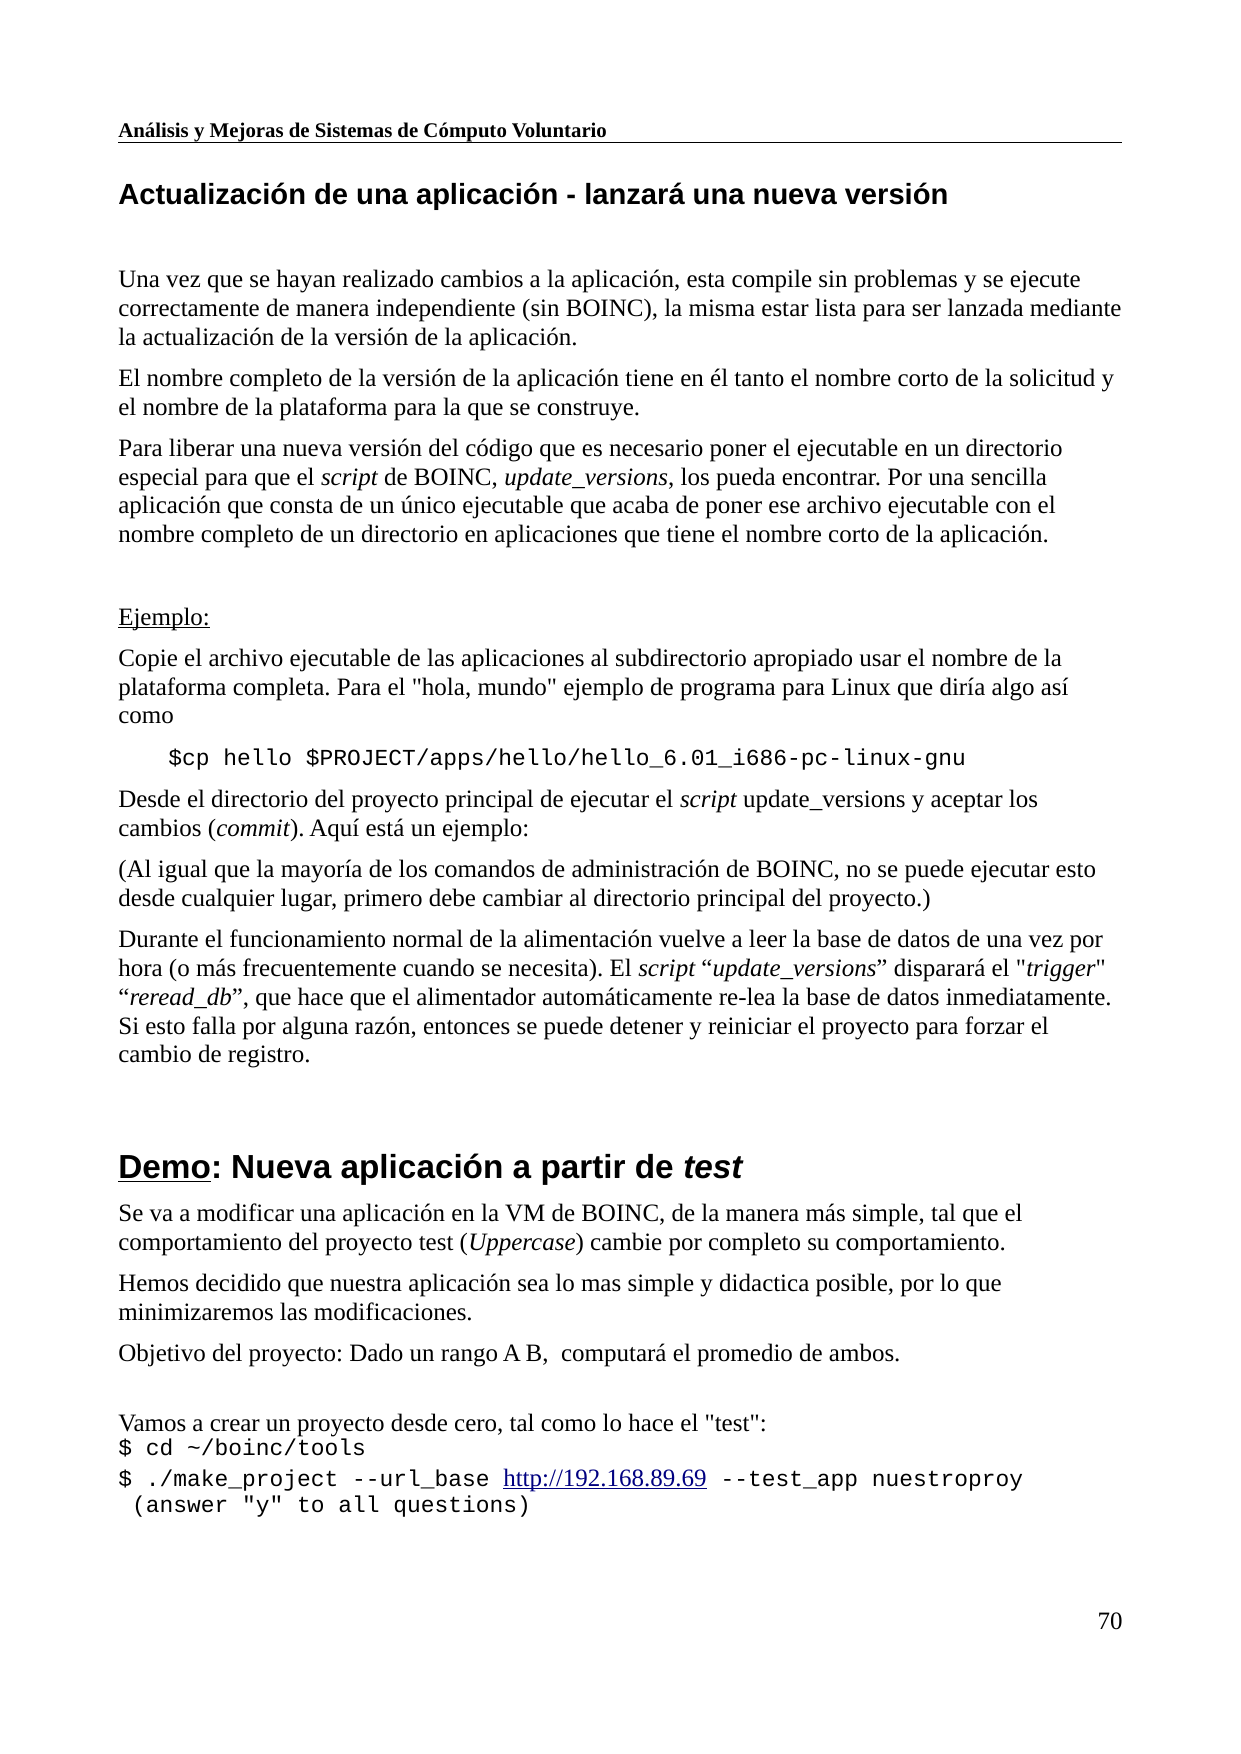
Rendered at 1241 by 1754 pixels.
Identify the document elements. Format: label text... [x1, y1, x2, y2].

text Copie el archivo ejecutable de las aplicaciones al subdirectorio apropiado usar el nombre de la plataforma completa. Para el "hola, mundo" ejemplo de programa para Linux que diría algo así como [118, 643, 1122, 729]
text Se va a modificar una aplicación en la VM de BOINC, de la manera más simple, tal que el comportamiento del proyecto test (Uppercase) cambie por completo su comportamiento. [118, 1198, 1122, 1256]
text Una vez que se hayan realizado cambios a la aplicación, esta compile sin problemas y se ejecute correctamente de manera independiente (sin BOINC), la misma estar lista para ser lanzada mediante la actualización de la versión de la aplicación. [118, 264, 1122, 351]
text Objetivo del proyecto: Dado un rango A B, computará el promedio de ambos. [118, 1338, 1122, 1396]
text Durante el funcionamiento normal de la alimentación vuelve a leer la base de datos de una vez por hora (o más frecuentemente cuando se necesita). El script “update_versions” disparará el "trigger" “reread_db”, que hace que el alimentador automáticamente re-lea la base de datos inmediatamente. Si esto falla por alguna razón, entonces se puede detener y reiniciar el proyecto para forzar el cambio de registro. [118, 924, 1122, 1068]
text Desde el directorio del proyecto principal de ejecutar el script update_versions y aceptar los cambios (commit). Aquí está un ejemplo: [118, 784, 1122, 842]
text (Al igual que la mayoría de los comandos de administración de BOINC, no se puede ejecutar esto desde cualquier lugar, primero debe cambiar al directorio principal del proyecto.) [118, 854, 1122, 912]
text Hemos decidido que nuestra aplicación sea lo mas simple y didactica posible, por lo que minimizaremos las modificaciones. [118, 1268, 1122, 1326]
text $cp hello $PROJECT/apps/hello/hello_6.01_i686-pc-linux-gnu [118, 742, 1122, 772]
text Ejemplo: [118, 602, 1122, 631]
text El nombre completo de la versión de la aplicación tiene en él tanto el nombre corto de la solicitud y el nombre de la plataforma para la que se construye. [118, 363, 1122, 421]
subtitle Demo: Nueva aplicación a partir de test [118, 1147, 1122, 1186]
subtitle Actualización de una aplicación - lanzará una nueva versión [118, 177, 1122, 211]
text Vamos a crear un proyecto desde cero, tal como lo hace el "test": $ cd ~/boinc/tools $ ./make_project --url_base http://192.168.89.69 --test_app nuestroproy (answer "y" to all questions) [118, 1408, 1122, 1548]
text Para liberar una nueva versión del código que es necesario poner el ejecutable en un directorio especial para que el script de BOINC, update_versions, los pueda encontrar. Por una sencilla aplicación que consta de un único ejecutable que acaba de poner ese archivo ejecutable con el nombre completo de un directorio en aplicaciones que tiene el nombre corto de la aplicación. [118, 433, 1122, 548]
